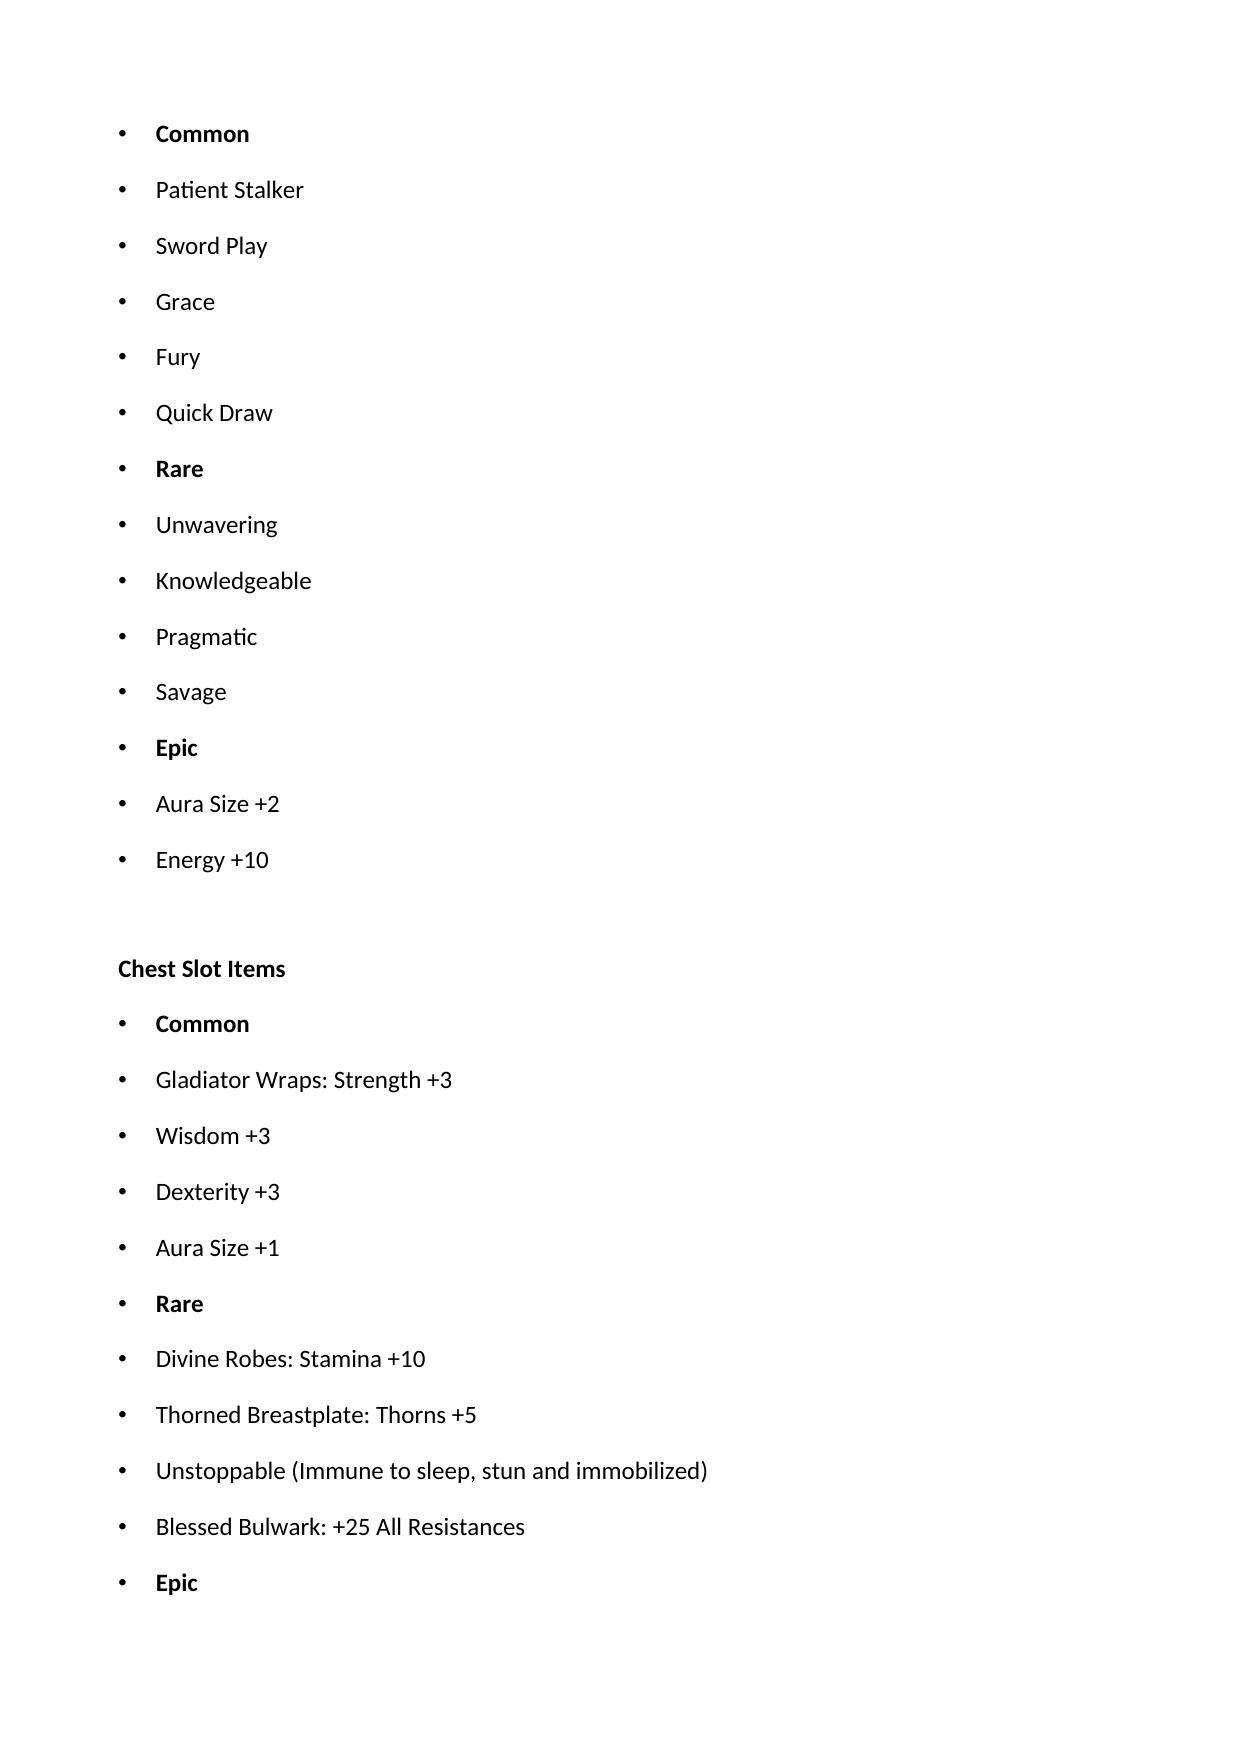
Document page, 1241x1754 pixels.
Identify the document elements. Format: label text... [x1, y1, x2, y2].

list Knowledgeable [81, 565, 1122, 595]
list Blessed Bulwark: +25 All Resistances [81, 1511, 1122, 1542]
list Rare [81, 1288, 1122, 1318]
list Patient Stalker [81, 174, 1122, 204]
text Chest Slot Items [118, 953, 1122, 983]
list Rare [81, 453, 1122, 484]
list Gladiator Wraps: Strength +3 [81, 1064, 1122, 1095]
list Fury [81, 341, 1122, 372]
list Aura Size +1 [81, 1232, 1122, 1262]
list Common [81, 118, 1122, 149]
list Unwavering [81, 509, 1122, 539]
list Energy +10 [81, 844, 1122, 874]
list Thorned Breastplate: Thorns +5 [81, 1399, 1122, 1430]
list Sword Play [81, 230, 1122, 260]
list Quick Draw [81, 397, 1122, 428]
list Grace [81, 286, 1122, 316]
list Common [81, 1009, 1122, 1039]
list Wisdom +3 [81, 1120, 1122, 1151]
list Aura Size +2 [81, 788, 1122, 819]
list Unstoppable (Immune to sleep, stun and immobilized) [81, 1455, 1122, 1486]
list Pragmatic [81, 621, 1122, 651]
list Epic [81, 732, 1122, 763]
list Dexterity +3 [81, 1176, 1122, 1207]
list Savage [81, 676, 1122, 707]
list Epic [81, 1567, 1122, 1597]
list Divine Robes: Stamina +10 [81, 1344, 1122, 1374]
